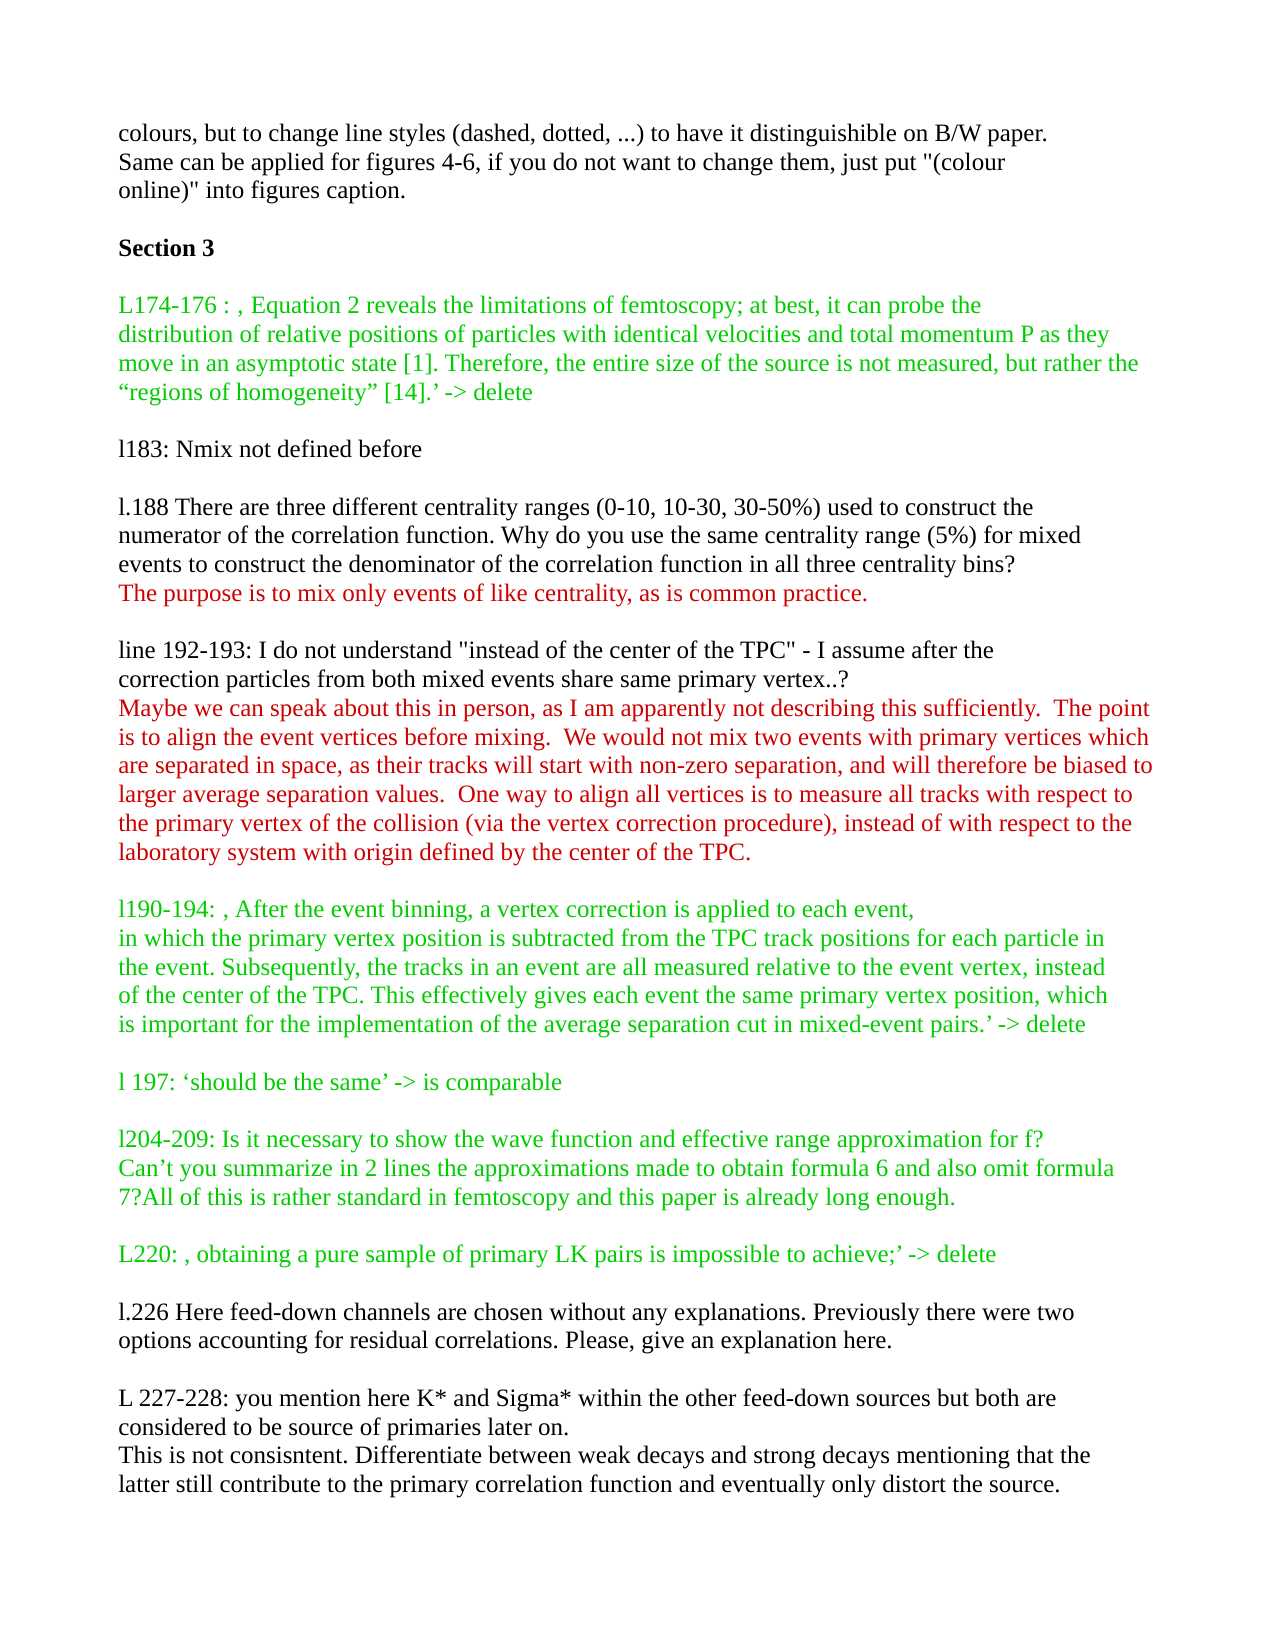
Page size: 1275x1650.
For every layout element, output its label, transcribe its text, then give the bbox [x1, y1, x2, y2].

text l190-194: ‚ After the event binning, a vertex correction is applied to each event, [118, 894, 1157, 923]
text is important for the implementation of the average separation cut in mixed-event pairs.’ -> delete [118, 1009, 1157, 1038]
text options accounting for residual correlations. Please, give an explanation here. [118, 1326, 1157, 1354]
text L220: , obtaining a pure sample of primary LK pairs is impossible to achieve;’ -> delete [118, 1239, 1157, 1268]
text correction particles from both mixed events share same primary vertex..? [118, 664, 1157, 693]
text move in an asymptotic state [1]. Therefore, the entire size of the source is not measured, but rather the “regions of homogeneity” [14].’ -> delete [118, 348, 1157, 406]
text l.188 There are three different centrality ranges (0-10, 10-30, 30-50%) used to construct the [118, 492, 1157, 521]
text Same can be applied for figures 4-6, if you do not want to change them, just put "(colour [118, 147, 1157, 176]
text of the center of the TPC. This effectively gives each event the same primary vertex position, which [118, 981, 1157, 1009]
text online)" into figures caption. [118, 176, 1157, 204]
text colours, but to change line styles (dashed, dotted, ...) to have it distinguishible on B/W paper. [118, 118, 1157, 147]
text L174-176 : ‚ Equation 2 reveals the limitations of femtoscopy; at best, it can probe the [118, 291, 1157, 319]
text considered to be source of primaries later on. [118, 1412, 1157, 1441]
text distribution of relative positions of particles with identical velocities and total momentum P as they [118, 319, 1157, 348]
text l183: Nmix not defined before [118, 434, 1157, 463]
text events to construct the denominator of the correlation function in all three centrality bins? [118, 549, 1157, 578]
text Section 3 [118, 233, 1157, 262]
text l.226 Here feed-down channels are chosen without any explanations. Previously there were two [118, 1297, 1157, 1326]
text L 227-228: you mention here K* and Sigma* within the other feed-down sources but both are [118, 1383, 1157, 1412]
text The purpose is to mix only events of like centrality, as is common practice. [118, 578, 1157, 607]
text in which the primary vertex position is subtracted from the TPC track positions for each particle in [118, 923, 1157, 952]
text 7?All of this is rather standard in femtoscopy and this paper is already long enough. [118, 1182, 1157, 1211]
text Can’t you summarize in 2 lines the approximations made to obtain formula 6 and also omit formula [118, 1153, 1157, 1182]
text l204-209: Is it necessary to show the wave function and effective range approximation for f? [118, 1124, 1157, 1153]
text numerator of the correlation function. Why do you use the same centrality range (5%) for mixed [118, 521, 1157, 549]
text the event. Subsequently, the tracks in an event are all measured relative to the event vertex, instead [118, 952, 1157, 981]
text l 197: ‘should be the same’ -> is comparable [118, 1067, 1157, 1096]
text Maybe we can speak about this in person, as I am apparently not describing this sufficiently. The point is to align the event vertices before mixing. We would not mix two events with primary vertices which are separated in space, as their tracks will start with non-zero separation, and will therefore be biased to larger average separation values. One way to align all vertices is to measure all tracks with respect to the primary vertex of the collision (via the vertex correction procedure), instead of with respect to the laboratory system with origin defined by the center of the TPC. [118, 693, 1157, 866]
text line 192-193: I do not understand "instead of the center of the TPC" - I assume after the [118, 636, 1157, 664]
text This is not consisntent. Differentiate between weak decays and strong decays mentioning that the [118, 1441, 1157, 1469]
text latter still contribute to the primary correlation function and eventually only distort the source. [118, 1469, 1157, 1498]
